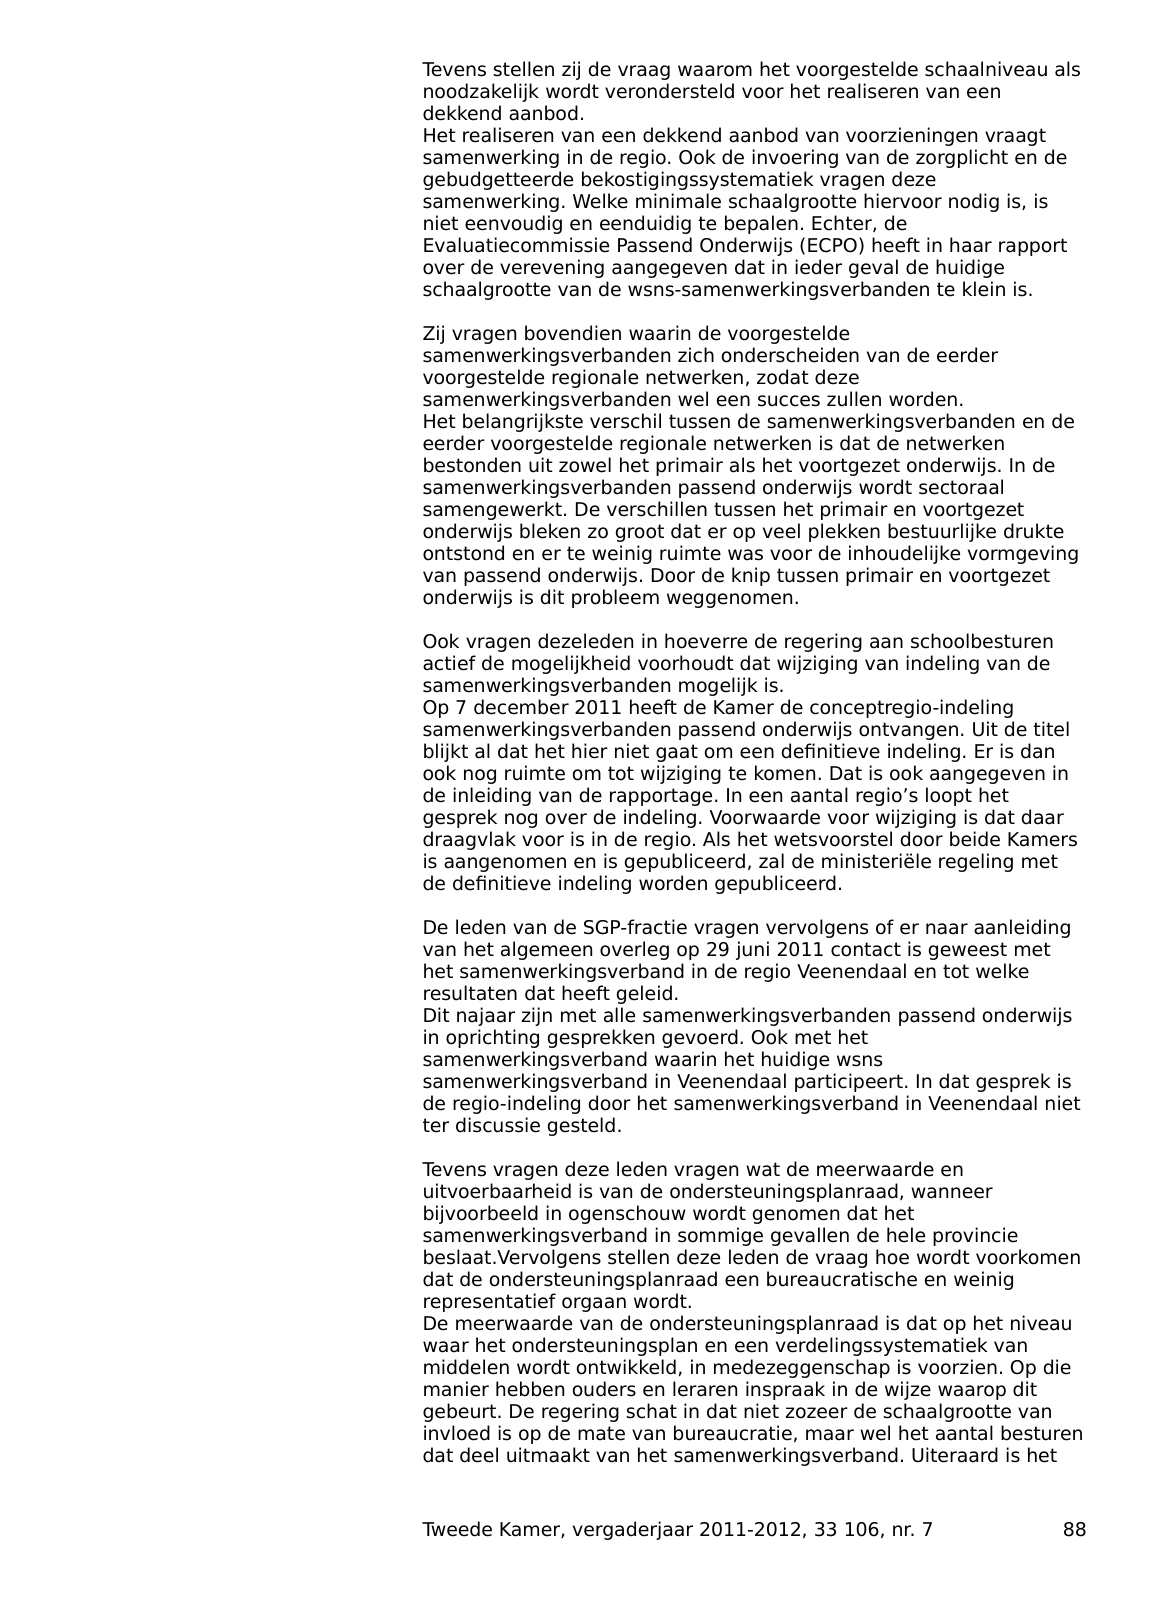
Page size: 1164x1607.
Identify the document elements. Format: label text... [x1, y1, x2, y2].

text Tevens stellen zij de vraag waarom het voorgestelde schaalniveau als noodzakelijk wordt verondersteld voor het realiseren van een dekkend aanbod. [422, 59, 1087, 125]
text Ook vragen dezeleden in hoeverre de regering aan schoolbesturen actief de mogelijkheid voorhoudt dat wijziging van indeling van de samenwerkingsverbanden mogelijk is. [422, 631, 1087, 697]
text Op 7 december 2011 heeft de Kamer de conceptregio-indeling samenwerkingsverbanden passend onderwijs ontvangen. Uit de titel blijkt al dat het hier niet gaat om een definitieve indeling. Er is dan ook nog ruimte om tot wijziging te komen. Dat is ook aangegeven in de inleiding van de rapportage. In een aantal regio’s loopt het gesprek nog over de indeling. Voorwaarde voor wijziging is dat daar draagvlak voor is in de regio. Als het wetsvoorstel door beide Kamers is aangenomen en is gepubliceerd, zal de ministeriële regeling met de definitieve indeling worden gepubliceerd. [422, 697, 1087, 895]
text Tevens vragen deze leden vragen wat de meerwaarde en uitvoerbaarheid is van de ondersteuningsplanraad, wanneer bijvoorbeeld in ogenschouw wordt genomen dat het samenwerkingsverband in sommige gevallen de hele provincie beslaat.Vervolgens stellen deze leden de vraag hoe wordt voorkomen dat de ondersteuningsplanraad een bureaucratische en weinig representatief orgaan wordt. [422, 1159, 1087, 1313]
text Het realiseren van een dekkend aanbod van voorzieningen vraagt samenwerking in de regio. Ook de invoering van de zorgplicht en de gebudgetteerde bekostigingssystematiek vragen deze samenwerking. Welke minimale schaalgrootte hiervoor nodig is, is niet eenvoudig en eenduidig te bepalen. Echter, de Evaluatiecommissie Passend Onderwijs (ECPO) heeft in haar rapport over de verevening aangegeven dat in ieder geval de huidige schaalgrootte van de wsns-samenwerkingsverbanden te klein is. [422, 125, 1087, 301]
text Het belangrijkste verschil tussen de samenwerkingsverbanden en de eerder voorgestelde regionale netwerken is dat de netwerken bestonden uit zowel het primair als het voortgezet onderwijs. In de samenwerkingsverbanden passend onderwijs wordt sectoraal samengewerkt. De verschillen tussen het primair en voortgezet onderwijs bleken zo groot dat er op veel plekken bestuurlijke drukte ontstond en er te weinig ruimte was voor de inhoudelijke vormgeving van passend onderwijs. Door de knip tussen primair en voortgezet onderwijs is dit probleem weggenomen. [422, 411, 1087, 609]
text De meerwaarde van de ondersteuningsplanraad is dat op het niveau waar het ondersteuningsplan en een verdelingssystematiek van middelen wordt ontwikkeld, in medezeggenschap is voorzien. Op die manier hebben ouders en leraren inspraak in de wijze waarop dit gebeurt. De regering schat in dat niet zozeer de schaalgrootte van invloed is op de mate van bureaucratie, maar wel het aantal besturen dat deel uitmaakt van het samenwerkingsverband. Uiteraard is het [422, 1313, 1087, 1467]
text De leden van de SGP-fractie vragen vervolgens of er naar aanleiding van het algemeen overleg op 29 juni 2011 contact is geweest met het samenwerkingsverband in de regio Veenendaal en tot welke resultaten dat heeft geleid. [422, 917, 1087, 1005]
text Zij vragen bovendien waarin de voorgestelde samenwerkingsverbanden zich onderscheiden van de eerder voorgestelde regionale netwerken, zodat deze samenwerkingsverbanden wel een succes zullen worden. [422, 323, 1087, 411]
text Dit najaar zijn met alle samenwerkingsverbanden passend onderwijs in oprichting gesprekken gevoerd. Ook met het samenwerkingsverband waarin het huidige wsns samenwerkingsverband in Veenendaal participeert. In dat gesprek is de regio-indeling door het samenwerkingsverband in Veenendaal niet ter discussie gesteld. [422, 1005, 1087, 1137]
